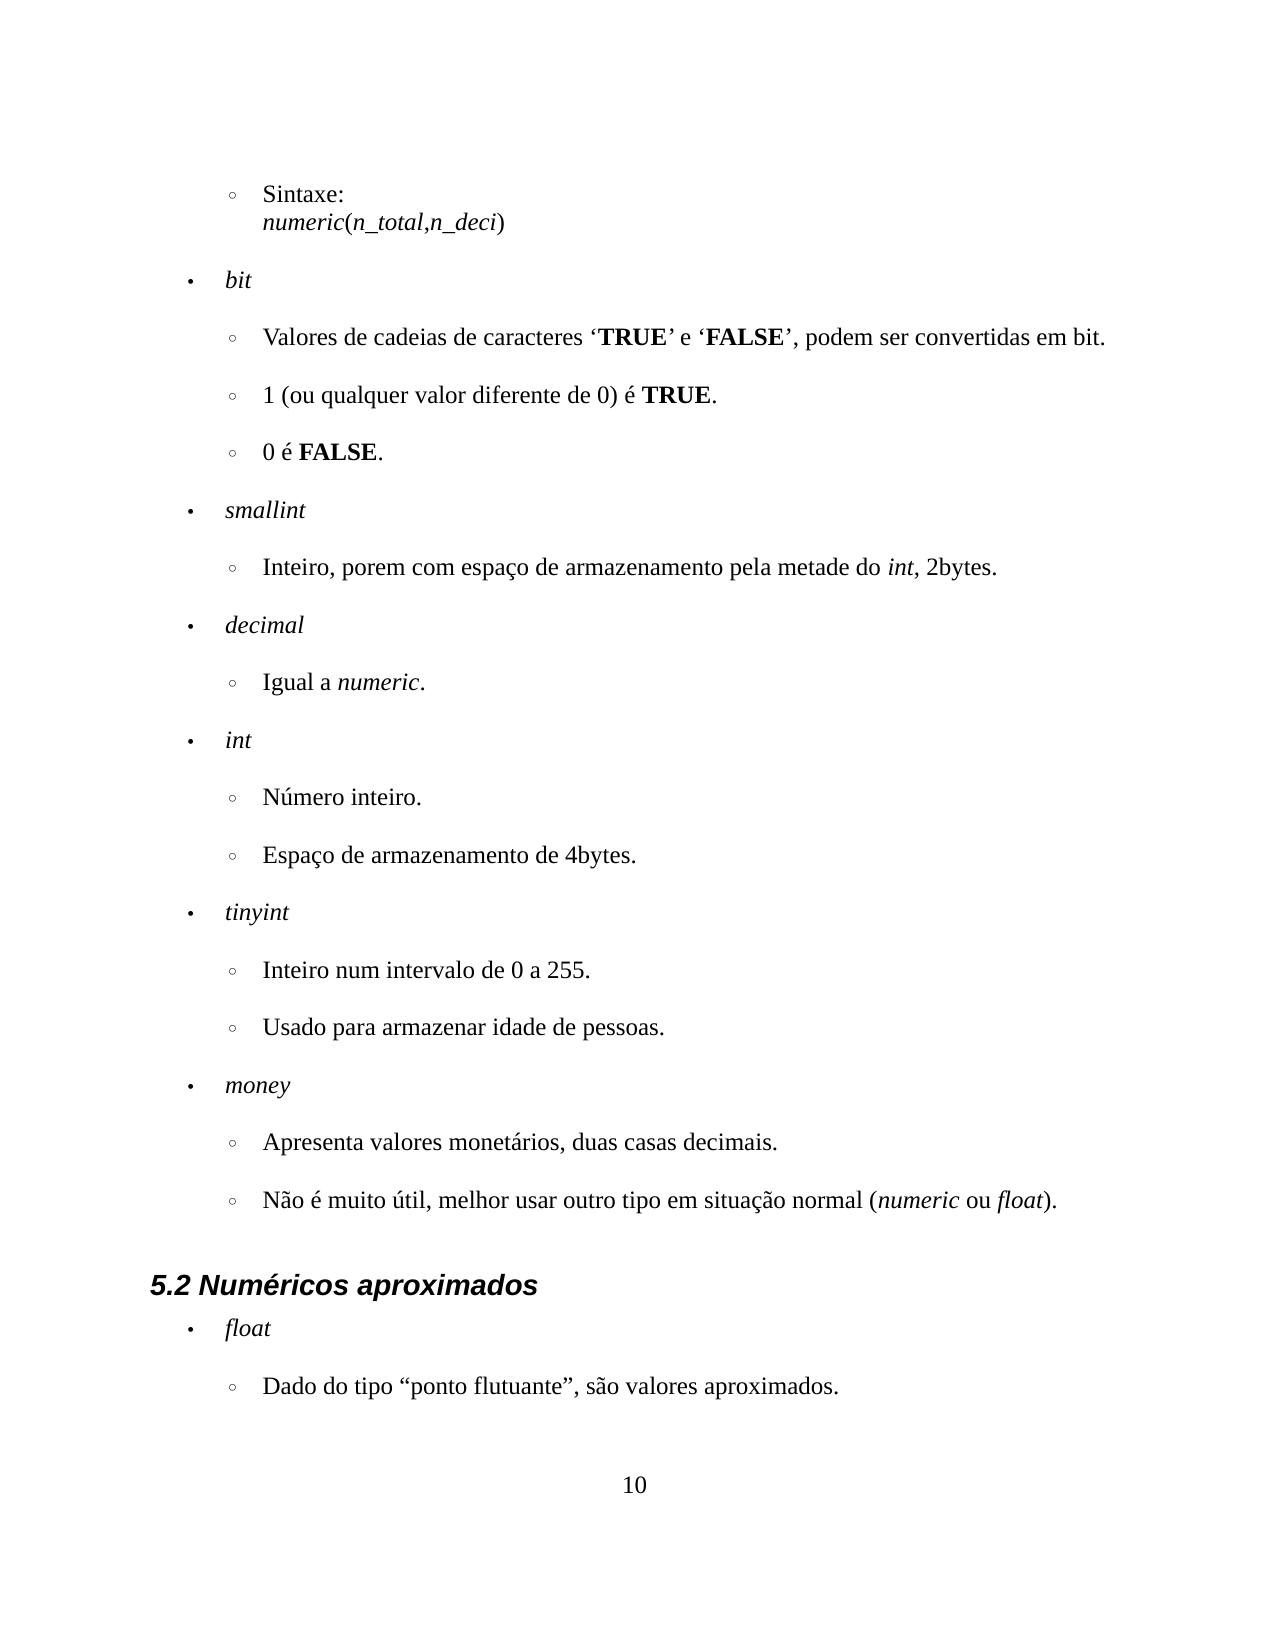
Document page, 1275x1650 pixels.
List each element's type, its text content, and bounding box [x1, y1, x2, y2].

list tinyint [187, 897, 1125, 955]
list 0 é FALSE. [225, 437, 1125, 495]
list Valores de cadeias de caracteres ‘TRUE’ e ‘FALSE’, podem ser convertidas em bit. [225, 322, 1125, 380]
list int [187, 725, 1125, 782]
list Igual a numeric. [225, 667, 1125, 725]
list 1 (ou qualquer valor diferente de 0) é TRUE. [225, 380, 1125, 437]
list bit [187, 265, 1125, 322]
list Inteiro num intervalo de 0 a 255. [225, 955, 1125, 1012]
subtitle 5.2 Numéricos aproximados [150, 1267, 1125, 1301]
list Dado do tipo “ponto flutuante”, são valores aproximados. [225, 1371, 1125, 1428]
list decimal [187, 610, 1125, 667]
list Espaço de armazenamento de 4bytes. [225, 840, 1125, 897]
list Não é muito útil, melhor usar outro tipo em situação normal (numeric ou float). [225, 1185, 1125, 1242]
list float [187, 1313, 1125, 1371]
list smallint [187, 495, 1125, 552]
list Inteiro, porem com espaço de armazenamento pela metade do int, 2bytes. [225, 552, 1125, 610]
list [225, 150, 1125, 179]
list money [187, 1070, 1125, 1127]
list Apresenta valores monetários, duas casas decimais. [225, 1127, 1125, 1185]
list Número inteiro. [225, 782, 1125, 840]
list Usado para armazenar idade de pessoas. [225, 1012, 1125, 1070]
list Sintaxe: numeric(n_total,n_deci) [225, 179, 1125, 265]
